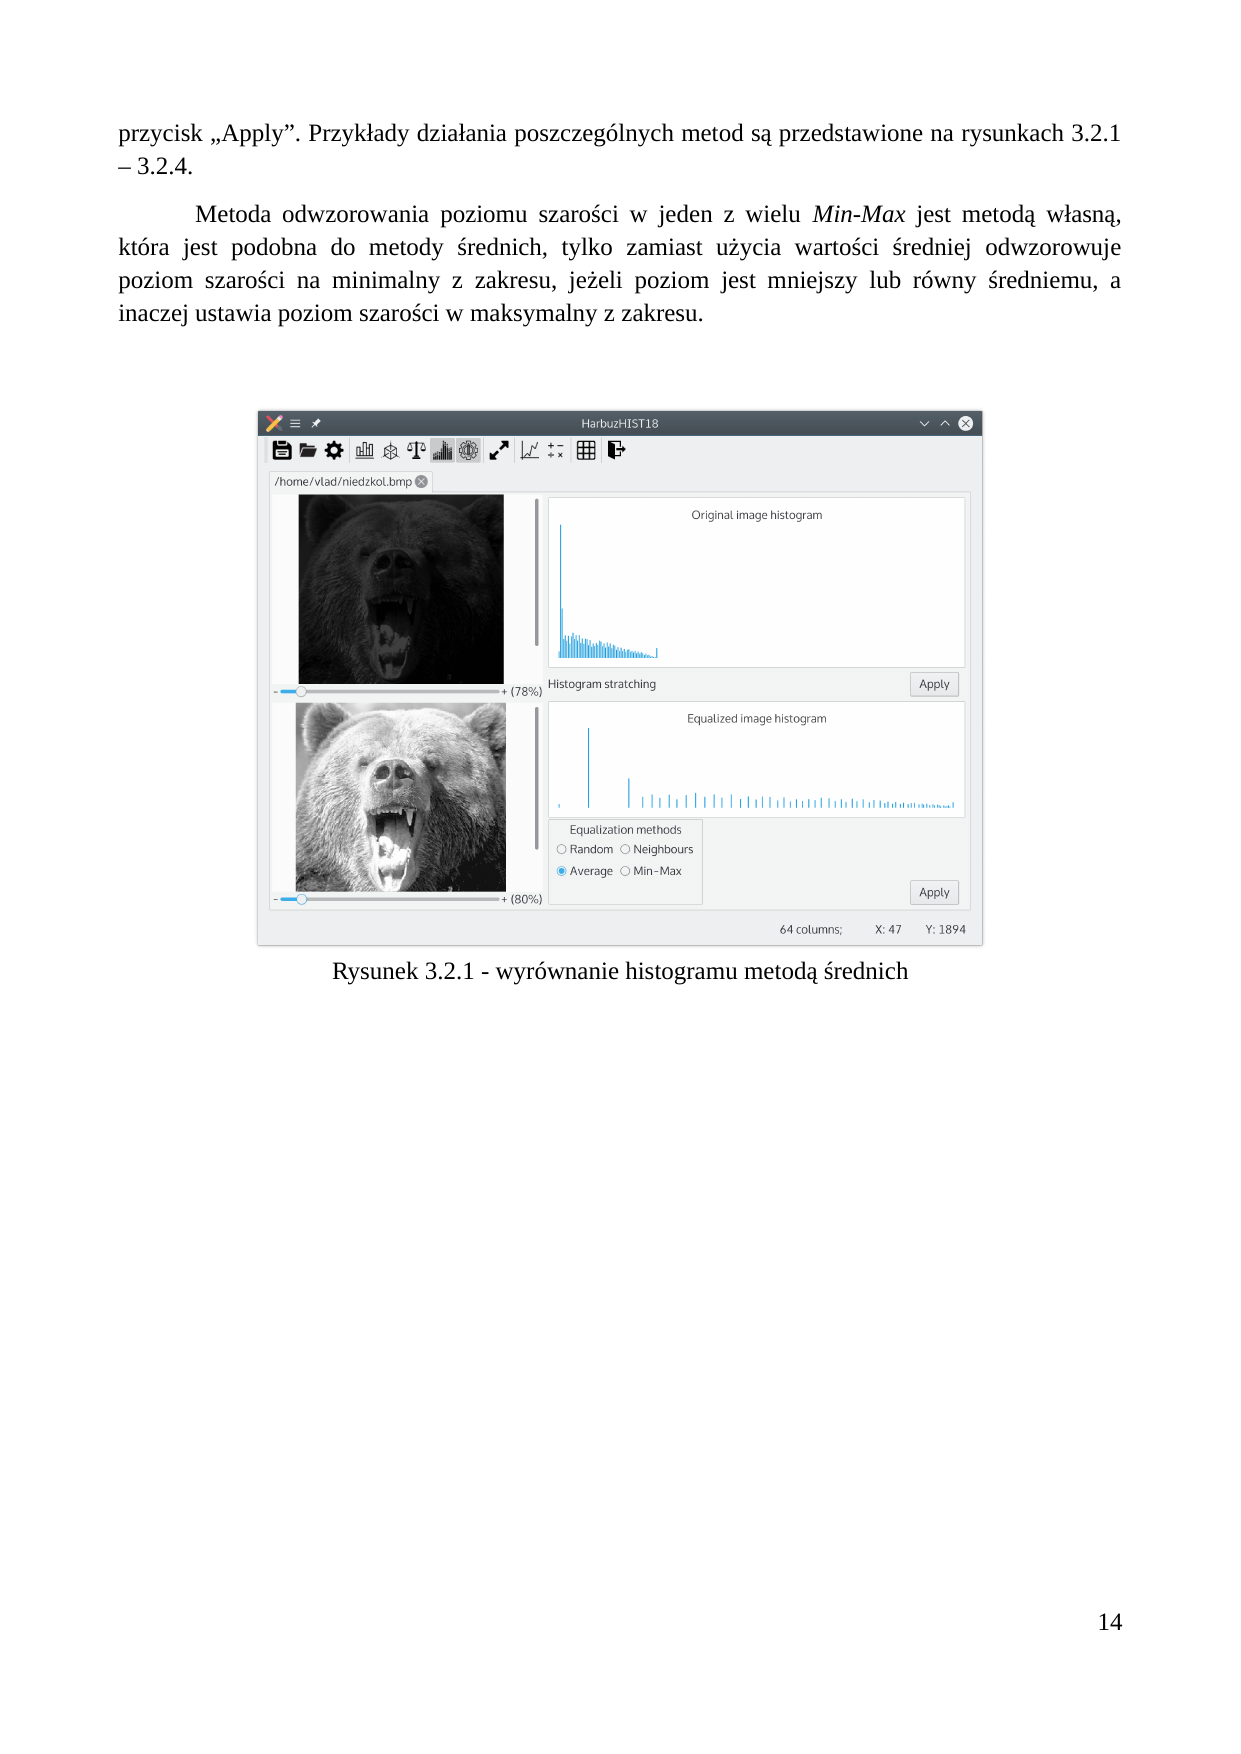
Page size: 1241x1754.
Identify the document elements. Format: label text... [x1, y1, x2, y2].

picture [252, 405, 988, 951]
text przycisk „Apply”. Przykłady działania poszczególnych metod są przedstawione na rysunkach 3.2.1 – 3.2.4. [118, 118, 1122, 180]
text Metoda odwzorowania poziomu szarości w jeden z wielu Min-Max jest metodą własną, która jest podobna do metody średnich, tylko zamiast użycia wartości średniej odwzorowuje poziom szarości na minimalny z zakresu, jeżeli poziom jest mniejszy lub równy średniemu, a inaczej ustawia poziom szarości w maksymalny z zakresu. [118, 199, 1122, 327]
text Rysunek 3.2.1 - wyrównanie histogramu metodą średnich [252, 951, 988, 984]
